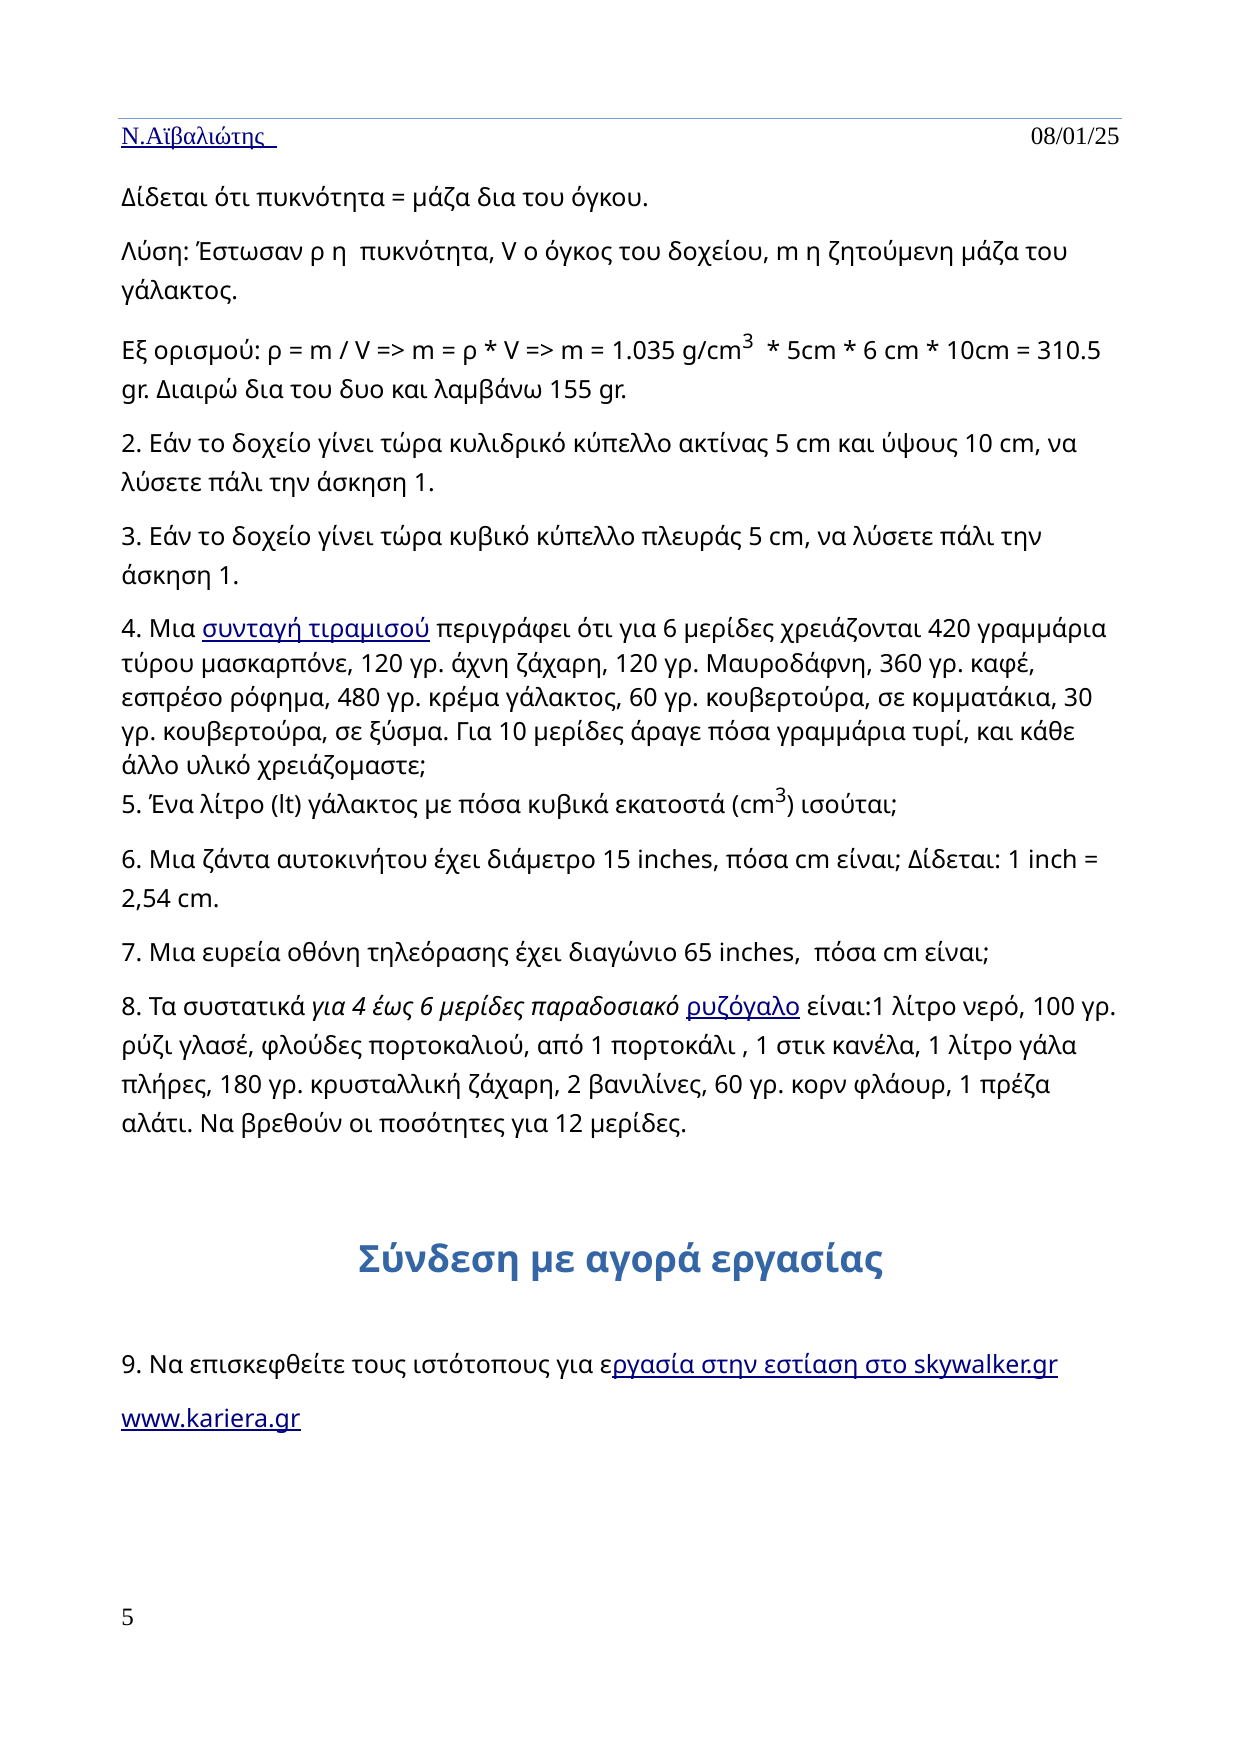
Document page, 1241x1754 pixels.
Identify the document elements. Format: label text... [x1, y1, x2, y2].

text 6. Μια ζάντα αυτοκινήτου έχει διάμετρο 15 inches, πόσα cm είναι; Δίδεται: 1 inch = 2,54 cm. [121, 842, 1119, 915]
text 5. Ένα λίτρο (lt) γάλακτος με πόσα κυβικά εκατοστά (cm3) ισούται; [121, 781, 1119, 821]
text 2. Εάν το δοχείο γίνει τώρα κυλιδρικό κύπελλο ακτίνας 5 cm και ύψους 10 cm, να λύσετε πάλι την άσκηση 1. [121, 425, 1119, 498]
text Λύση: Έστωσαν ρ η πυκνότητα, V ο όγκος του δοχείου, m η ζητούμενη μάζα του γάλακτος. [121, 234, 1119, 307]
text 7. Μια ευρεία οθόνη τηλεόρασης έχει διαγώνιο 65 inches, πόσα cm είναι; [121, 935, 1119, 969]
text 8. Τα συστατικά για 4 έως 6 μερίδες παραδοσιακό ρυζόγαλο είναι:1 λίτρο νερό, 100 γρ. ρύζι γλασέ, φλούδες πορτοκαλιού, από 1 πορτοκάλι , 1 στικ κανέλα, 1 λίτρο γάλα πλήρες, 180 γρ. κρυσταλλική ζάχαρη, 2 βανιλίνες, 60 γρ. κορν φλάουρ, 1 πρέζα αλάτι. Να βρεθούν οι ποσότητες για 12 μερίδες. [121, 988, 1119, 1140]
text 3. Εάν το δοχείο γίνει τώρα κυβικό κύπελλο πλευράς 5 cm, να λύσετε πάλι την άσκηση 1. [121, 518, 1119, 591]
subtitle Σύνδεση με αγορά εργασίας [121, 1232, 1119, 1283]
text 9. Να επισκεφθείτε τους ιστότοπους για εργασία στην εστίαση στο skywalker.gr [121, 1347, 1119, 1381]
text Δίδεται ότι πυκνότητα = μάζα δια του όγκου. [121, 180, 1119, 214]
text 4. Μια συνταγή τιραμισού περιγράφει ότι για 6 μερίδες χρειάζονται 420 γραμμάρια τύρου μασκαρπόνε, 120 γρ. άχνη ζάχαρη, 120 γρ. Μαυροδάφνη, 360 γρ. καφέ, εσπρέσο ρόφημα, 480 γρ. κρέμα γάλακτος, 60 γρ. κουβερτούρα, σε κομματάκια, 30 γρ. κουβερτούρα, σε ξύσμα. Για 10 μερίδες άραγε πόσα γραμμάρια τυρί, και κάθε άλλο υλικό χρειάζομαστε; [121, 611, 1119, 781]
text www.kariera.gr [121, 1401, 1119, 1435]
text Εξ ορισμού: ρ = m / V => m = ρ * V => m = 1.035 g/cm3 * 5cm * 6 cm * 10cm = 310.5 gr. Διαιρώ δια του δυο και λαμβάνω 155 gr. [121, 327, 1119, 406]
